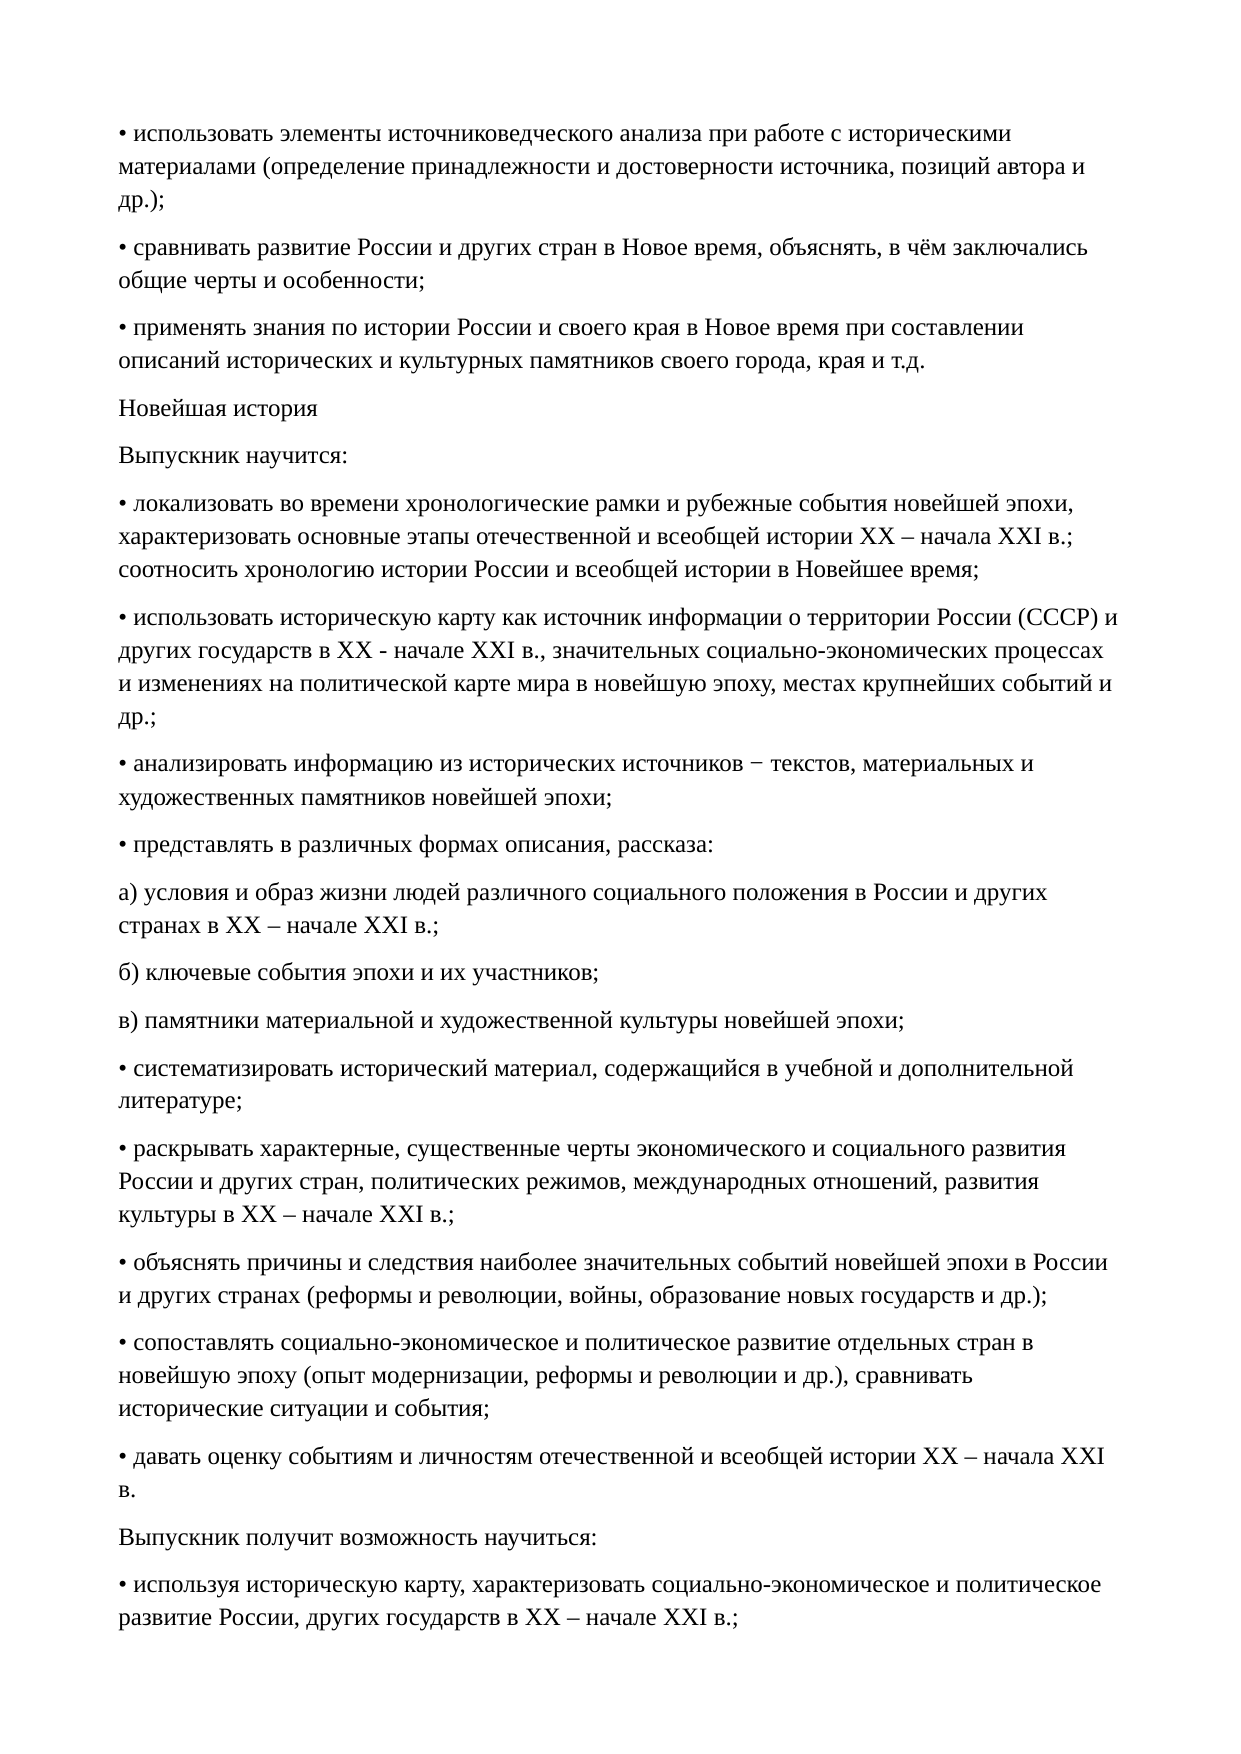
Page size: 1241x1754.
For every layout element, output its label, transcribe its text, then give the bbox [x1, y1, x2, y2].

text • раскрывать характерные, существенные черты экономического и социального развития России и других стран, политических режимов, международных отношений, развития культуры в ХХ – начале XXI в.; [118, 1133, 1122, 1228]
text • используя историческую карту, характеризовать социально-экономическое и политическое развитие России, других государств в ХХ – начале XXI в.; [118, 1569, 1122, 1631]
text а) условия и образ жизни людей различного социального положения в России и других странах в ХХ – начале XXI в.; [118, 877, 1122, 938]
text • использовать историческую карту как источник информации о территории России (СССР) и других государств в ХХ - начале XXI в., значительных социально-экономических процессах и изменениях на политической карте мира в новейшую эпоху, местах крупнейших событий и др.; [118, 602, 1122, 730]
text • анализировать информацию из исторических источников − текстов, материальных и художественных памятников новейшей эпохи; [118, 748, 1122, 810]
text • применять знания по истории России и своего края в Новое время при составлении описаний исторических и культурных памятников своего города, края и т.д. [118, 312, 1122, 374]
text б) ключевые события эпохи и их участников; [118, 957, 1122, 986]
text • объяснять причины и следствия наиболее значительных событий новейшей эпохи в России и других странах (реформы и революции, войны, образование новых государств и др.); [118, 1247, 1122, 1309]
text • локализовать во времени хронологические рамки и рубежные события новейшей эпохи, характеризовать основные этапы отечественной и всеобщей истории ХХ – начала XXI в.; соотносить хронологию истории России и всеобщей истории в Новейшее время; [118, 488, 1122, 583]
text • давать оценку событиям и личностям отечественной и всеобщей истории ХХ – начала XXI в. [118, 1441, 1122, 1503]
text в) памятники материальной и художественной культуры новейшей эпохи; [118, 1005, 1122, 1034]
text • использовать элементы источниковедческого анализа при работе с историческими материалами (определение принадлежности и достоверности источника, позиций автора и др.); [118, 118, 1122, 213]
text • сопоставлять социально-экономическое и политическое развитие отдельных стран в новейшую эпоху (опыт модернизации, реформы и революции и др.), сравнивать исторические ситуации и события; [118, 1327, 1122, 1422]
text Выпускник научится: [118, 441, 1122, 469]
text • систематизировать исторический материал, содержащийся в учебной и дополнительной литературе; [118, 1053, 1122, 1114]
text • сравнивать развитие России и других стран в Новое время, объяснять, в чём заключались общие черты и особенности; [118, 232, 1122, 293]
text • представлять в различных формах описания, рассказа: [118, 829, 1122, 858]
text Новейшая история [118, 393, 1122, 422]
text Выпускник получит возможность научиться: [118, 1522, 1122, 1551]
